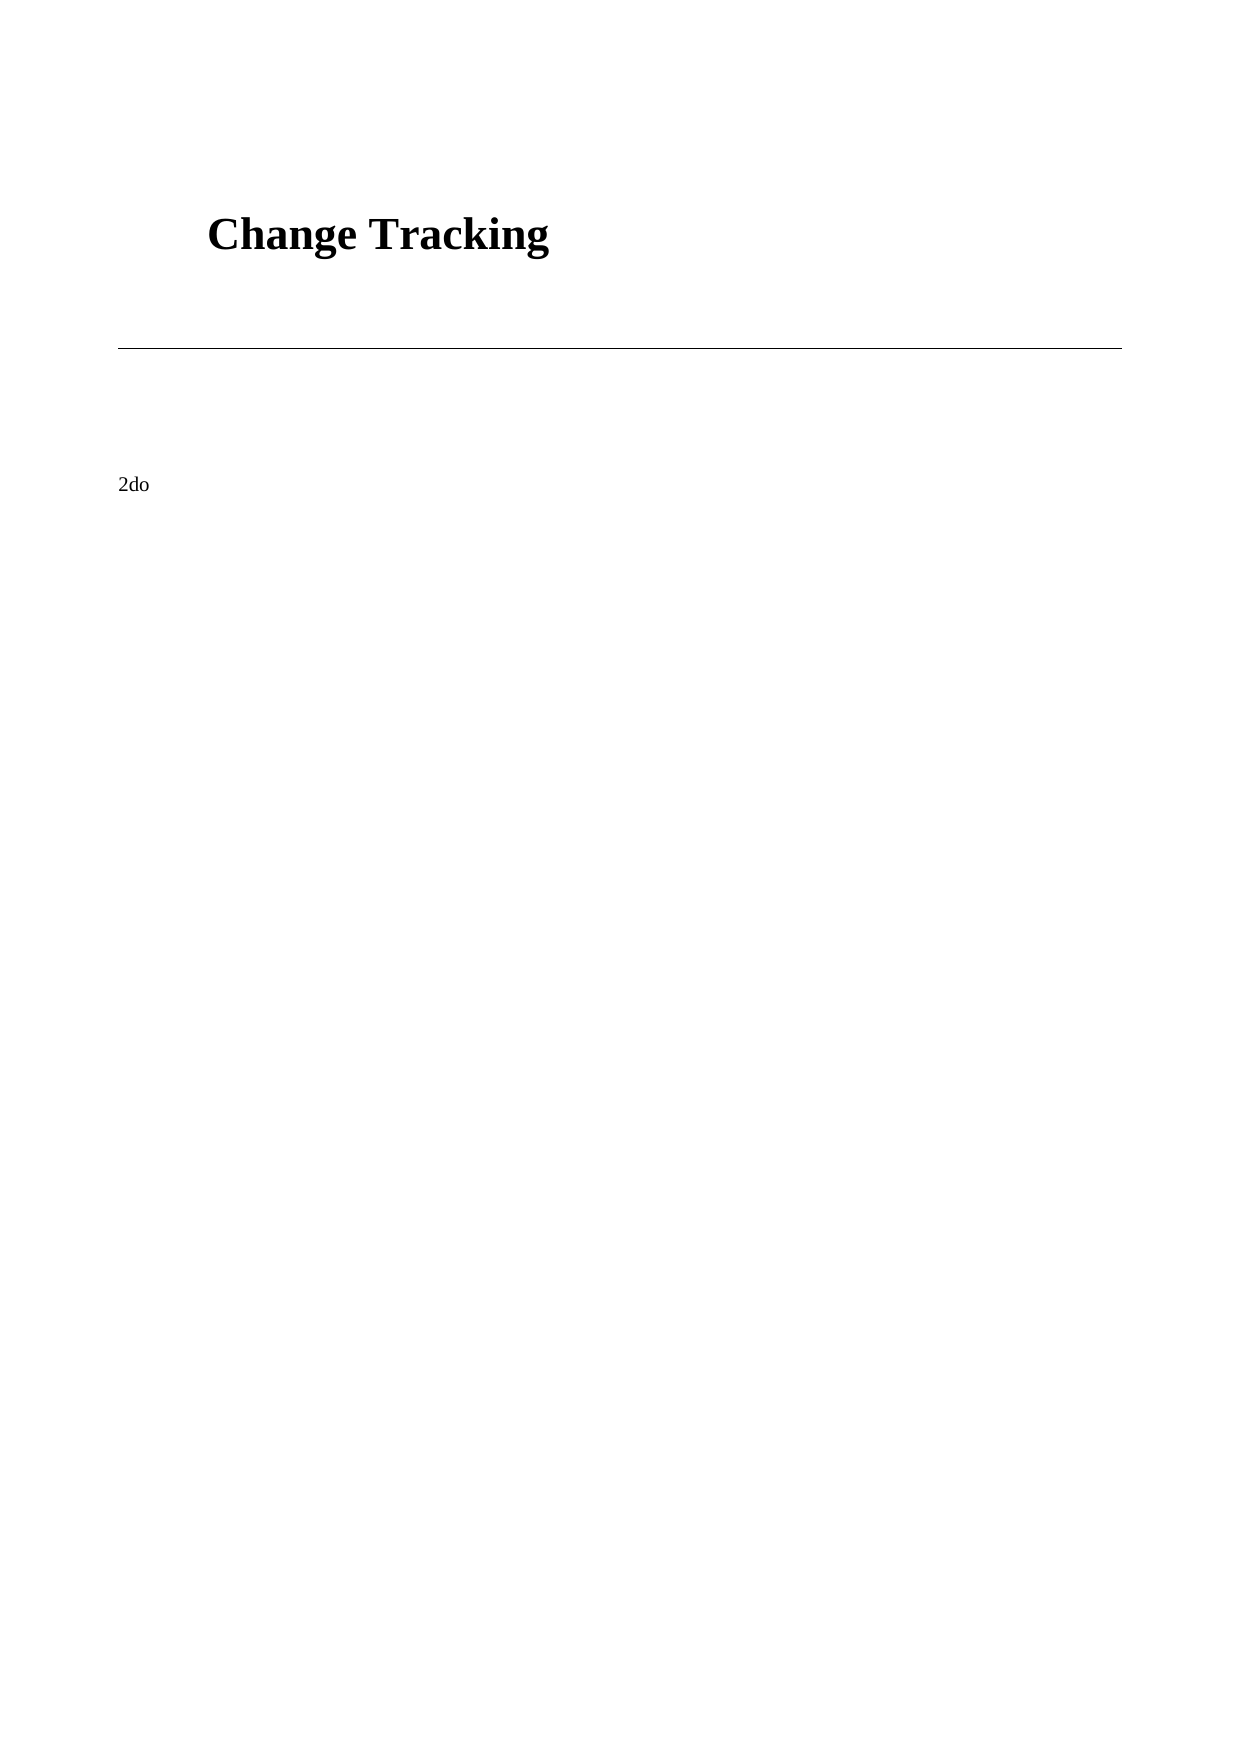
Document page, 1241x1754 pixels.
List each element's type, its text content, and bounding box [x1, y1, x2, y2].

text 2do [118, 472, 1122, 496]
text Change Tracking [119, 119, 1122, 348]
